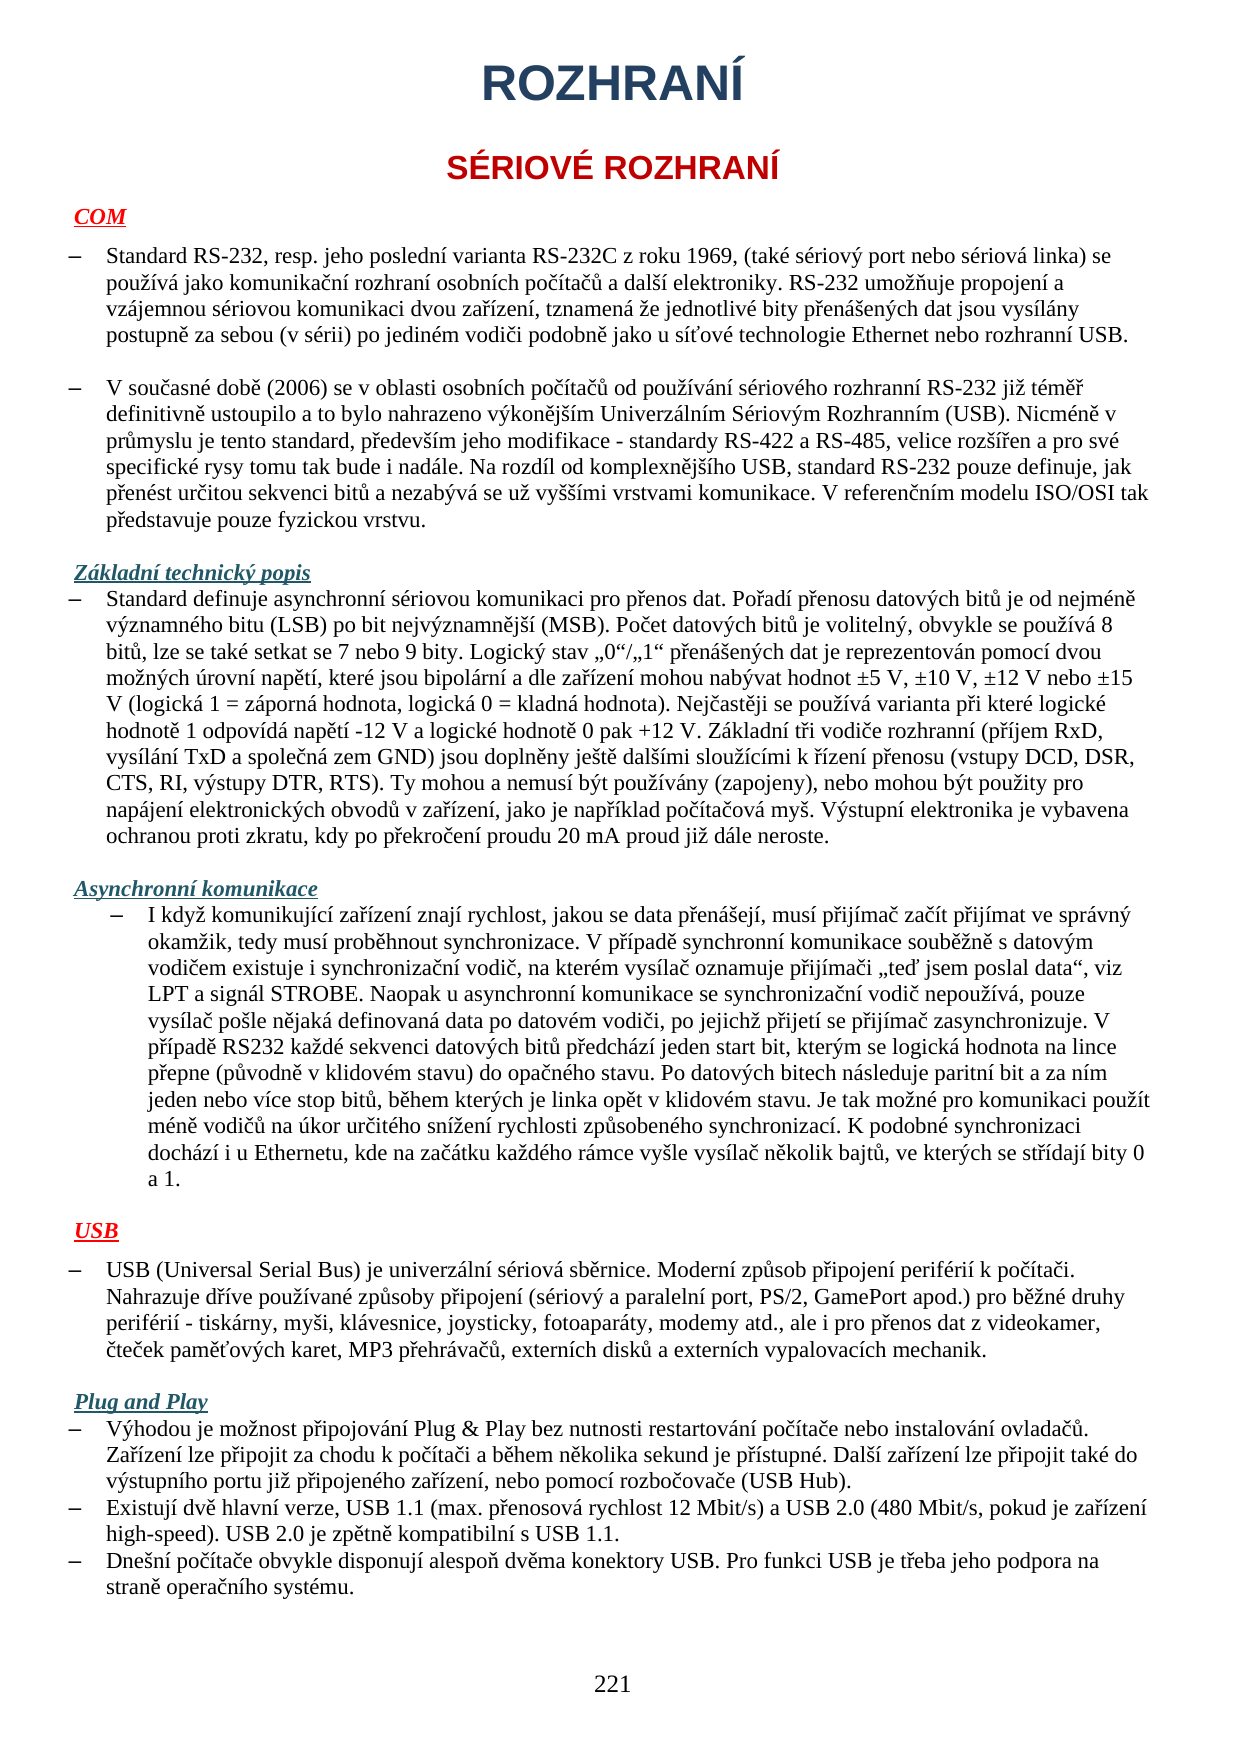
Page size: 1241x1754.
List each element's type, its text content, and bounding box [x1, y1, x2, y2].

list USB (Universal Serial Bus) je univerzální sériová sběrnice. Moderní způsob připojení periférií k počítači. Nahrazuje dříve používané způsoby připojení (sériový a paralelní port, PS/2, GamePort apod.) pro běžné druhy periférií - tiskárny, myši, klávesnice, joysticky, fotoaparáty, modemy atd., ale i pro přenos dat z videokamer, čteček paměťových karet, MP3 přehrávačů, externích disků a externích vypalovacích mechanik. [90, 1256, 1151, 1362]
list Výhodou je možnost připojování Plug & Play bez nutnosti restartování počítače nebo instalování ovladačů. Zařízení lze připojit za chodu k počítači a během několika sekund je přístupné. Další zařízení lze připojit také do výstupního portu již připojeného zařízení, nebo pomocí rozbočovače (USB Hub). [90, 1415, 1151, 1494]
list V současné době (2006) se v oblasti osobních počítačů od používání sériového rozhranní RS-232 již téměř definitivně ustoupilo a to bylo nahrazeno výkonějším Univerzálním Sériovým Rozhranním (USB). Nicméně v průmyslu je tento standard, především jeho modifikace - standardy RS-422 a RS-485, velice rozšířen a pro své specifické rysy tomu tak bude i nadále. Na rozdíl od komplexnějšího USB, standard RS-232 pouze definuje, jak přenést určitou sekvenci bitů a nezabývá se už vyššími vrstvami komunikace. V referenčním modelu ISO/OSI tak představuje pouze fyzickou vrstvu. [90, 374, 1151, 532]
text ROZHRANÍ [162, 53, 1063, 111]
list Existují dvě hlavní verze, USB 1.1 (max. přenosová rychlost 12 Mbit/s) a USB 2.0 (480 Mbit/s, pokud je zařízení high-speed). USB 2.0 je zpětně kompatibilní s USB 1.1. [90, 1494, 1151, 1547]
list Dnešní počítače obvykle disponují alespoň dvěma konektory USB. Pro funkci USB je třeba jeho podpora na straně operačního systému. [90, 1547, 1151, 1599]
text Asynchronní komunikace [74, 875, 1151, 901]
list I když komunikující zařízení znají rychlost, jakou se data přenášejí, musí přijímač začít přijímat ve správný okamžik, tedy musí proběhnout synchronizace. V případě synchronní komunikace souběžně s datovým vodičem existuje i synchronizační vodič, na kterém vysílač oznamuje přijímači „teď jsem poslal data“, viz LPT a signál STROBE. Naopak u asynchronní komunikace se synchronizační vodič nepoužívá, pouze vysílač pošle nějaká definovaná data po datovém vodiči, po jejichž přijetí se přijímač zasynchronizuje. V případě RS232 každé sekvenci datových bitů předchází jeden start bit, kterým se logická hodnota na lince přepne (původně v klidovém stavu) do opačného stavu. Po datových bitech následuje paritní bit a za ním jeden nebo více stop bitů, během kterých je linka opět v klidovém stavu. Je tak možné pro komunikaci použít méně vodičů na úkor určitého snížení rychlosti způsobeného synchronizací. K podobné synchronizaci dochází i u Ethernetu, kde na začátku každého rámce vyšle vysílač několik bajtů, ve kterých se střídají bity 0 a 1. [110, 901, 1151, 1191]
text USB [74, 1218, 1151, 1244]
text Plug and Play [74, 1388, 1151, 1415]
list Standard RS-232, resp. jeho poslední varianta RS-232C z roku 1969, (také sériový port nebo sériová linka) se používá jako komunikační rozhraní osobních počítačů a další elektroniky. RS-232 umožňuje propojení a vzájemnou sériovou komunikaci dvou zařízení, tznamená že jednotlivé bity přenášených dat jsou vysílány postupně za sebou (v sérii) po jediném vodiči podobně jako u síťové technologie Ethernet nebo rozhranní USB. [90, 242, 1151, 348]
list Standard definuje asynchronní sériovou komunikaci pro přenos dat. Pořadí přenosu datových bitů je od nejméně významného bitu (LSB) po bit nejvýznamnější (MSB). Počet datových bitů je volitelný, obvykle se používá 8 bitů, lze se také setkat se 7 nebo 9 bity. Logický stav „0“/„1“ přenášených dat je reprezentován pomocí dvou možných úrovní napětí, které jsou bipolární a dle zařízení mohou nabývat hodnot ±5 V, ±10 V, ±12 V nebo ±15 V (logická 1 = záporná hodnota, logická 0 = kladná hodnota). Nejčastěji se používá varianta při které logické hodnotě 1 odpovídá napětí -12 V a logické hodnotě 0 pak +12 V. Základní tři vodiče rozhranní (příjem RxD, vysílání TxD a společná zem GND) jsou doplněny ještě dalšími sloužícími k řízení přenosu (vstupy DCD, DSR, CTS, RI, výstupy DTR, RTS). Ty mohou a nemusí být používány (zapojeny), nebo mohou být použity pro napájení elektronických obvodů v zařízení, jako je například počítačová myš. Výstupní elektronika je vybavena ochranou proti zkratu, kdy po překročení proudu 20 mA proud již dále neroste. [90, 585, 1151, 848]
text Základní technický popis [74, 558, 1151, 585]
text SÉRIOVÉ ROZHRANÍ [133, 148, 1092, 187]
text COM [74, 203, 1151, 229]
